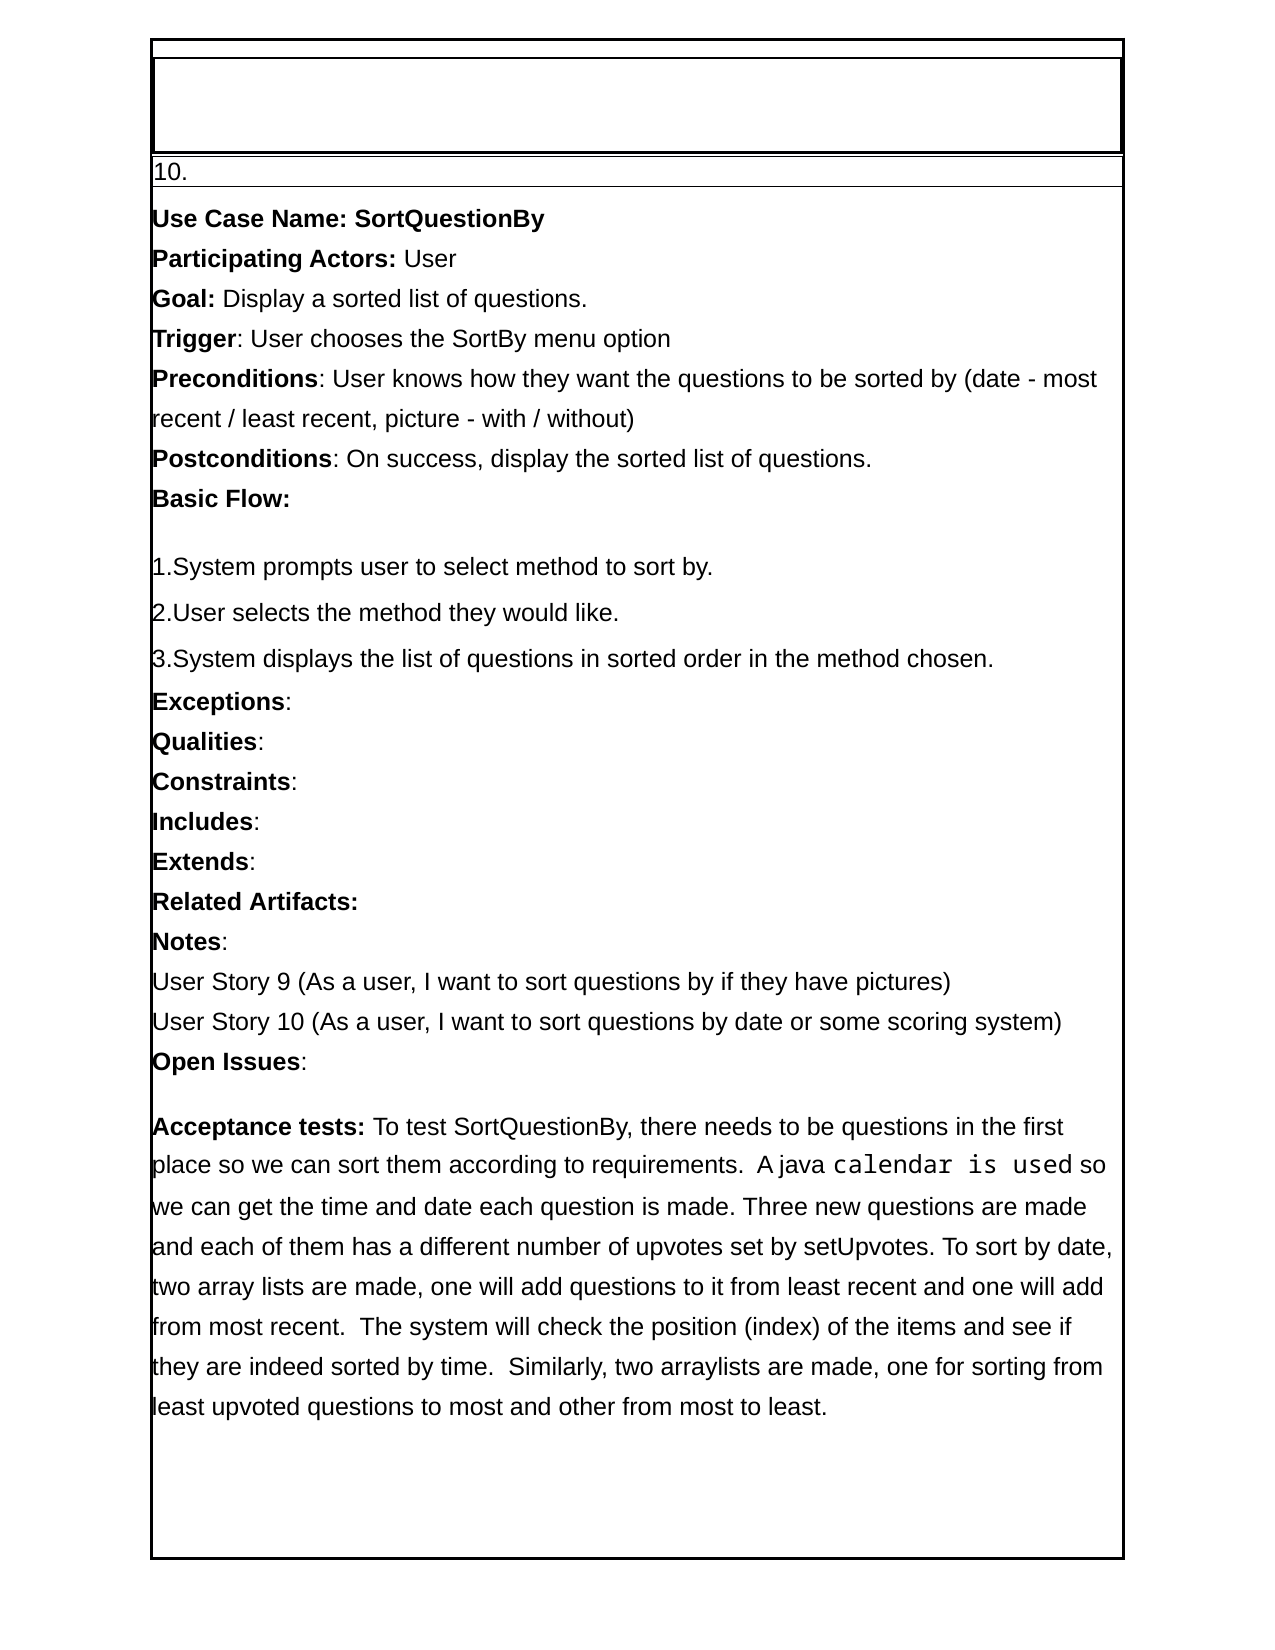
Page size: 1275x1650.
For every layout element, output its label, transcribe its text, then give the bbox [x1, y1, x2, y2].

text Acceptance tests: To test SortQuestionBy, there needs to be questions in the first place so we can sort them according to requirements. A java calendar is used so we can get the time and date each question is made. Three new questions are made and each of them has a different number of upvotes set by setUpvotes. To sort by date, two array lists are made, one will add questions to it from least recent and one will add from most recent. The system will check the position (index) of the items and see if they are indeed sorted by time. Similarly, two arraylists are made, one for sorting from least upvoted questions to most and other from most to least. [153, 1101, 1122, 1421]
text Use Case Name: SortQuestionBy Participating Actors: User Goal: Display a sorted list of questions. Trigger: User chooses the SortBy menu option Preconditions: User knows how they want the questions to be sorted by (date - most recent / least recent, picture - with / without) Postconditions: On success, display the sorted list of questions. Basic Flow: [153, 193, 1122, 513]
list User selects the method they would like. [153, 587, 1122, 627]
list System displays the list of questions in sorted order in the method chosen. [153, 633, 1122, 673]
text 10. [153, 157, 1122, 186]
list System prompts user to select method to sort by. [153, 541, 1122, 581]
text Exceptions: Qualities: Constraints: Includes: Extends: Related Artifacts: Notes: User Story 9 (As a user, I want to sort questions by if they have pictures) User Story 10 (As a user, I want to sort questions by date or some scoring system) Open Issues: [153, 676, 1122, 1076]
